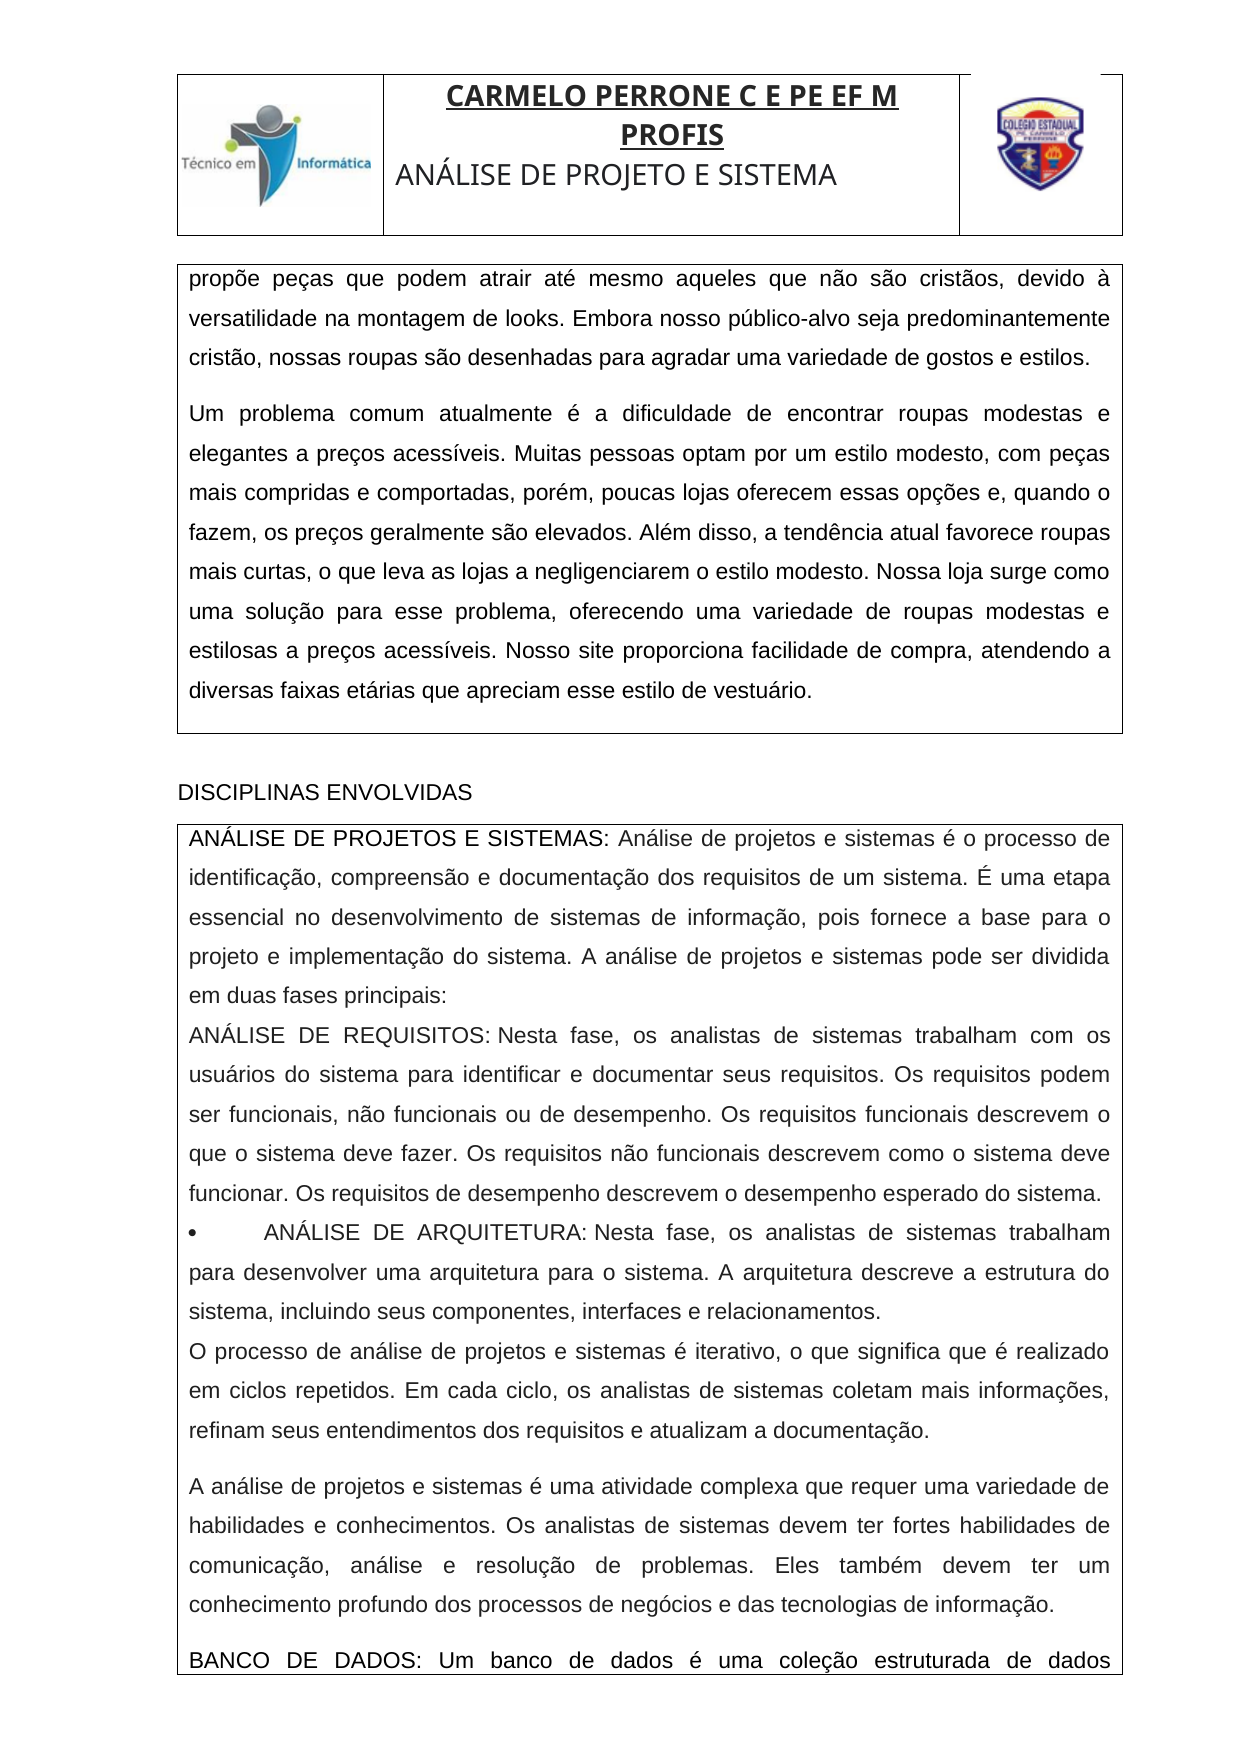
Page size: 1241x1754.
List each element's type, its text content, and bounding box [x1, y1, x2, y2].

table_header propõe peças que podem atrair até mesmo aqueles que não são cristãos, devido à versatilidade na montagem de looks. Embora nosso público-alvo seja predominantemente cristão, nossas roupas são desenhadas para agradar uma variedade de gostos e estilos. Um problema comum atualmente é a dificuldade de encontrar roupas modestas e elegantes a preços acessíveis. Muitas pessoas optam por um estilo modesto, com peças mais compridas e comportadas, porém, poucas lojas oferecem essas opções e, quando o fazem, os preços geralmente são elevados. Além disso, a tendência atual favorece roupas mais curtas, o que leva as lojas a negligenciarem o estilo modesto. Nossa loja surge como uma solução para esse problema, oferecendo uma variedade de roupas modestas e estilosas a preços acessíveis. Nosso site proporciona facilidade de compra, atendendo a diversas faixas etárias que apreciam esse estilo de vestuário. [178, 265, 1122, 733]
text DISCIPLINAS ENVOLVIDAS [177, 779, 1004, 805]
table_header ANÁLISE DE PROJETOS E SISTEMAS: Análise de projetos e sistemas é o processo de identificação, compreensão e documentação dos requisitos de um sistema. É uma etapa essencial no desenvolvimento de sistemas de informação, pois fornece a base para o projeto e implementação do sistema. A análise de projetos e sistemas pode ser dividida em duas fases principais: ANÁLISE DE REQUISITOS: Nesta fase, os analistas de sistemas trabalham com os usuários do sistema para identificar e documentar seus requisitos. Os requisitos podem ser funcionais, não funcionais ou de desempenho. Os requisitos funcionais descrevem o que o sistema deve fazer. Os requisitos não funcionais descrevem como o sistema deve funcionar. Os requisitos de desempenho descrevem o desempenho esperado do sistema. ANÁLISE DE ARQUITETURA: Nesta fase, os analistas de sistemas trabalham para desenvolver uma arquitetura para o sistema. A arquitetura descreve a estrutura do sistema, incluindo seus componentes, interfaces e relacionamentos. O processo de análise de projetos e sistemas é iterativo, o que significa que é realizado em ciclos repetidos. Em cada ciclo, os analistas de sistemas coletam mais informações, refinam seus entendimentos dos requisitos e atualizam a documentação. A análise de projetos e sistemas é uma atividade complexa que requer uma variedade de habilidades e conhecimentos. Os analistas de sistemas devem ter fortes habilidades de comunicação, análise e resolução de problemas. Eles também devem ter um conhecimento profundo dos processos de negócios e das tecnologias de informação. BANCO DE DADOS: Um banco de dados é uma coleção estruturada de dados [178, 825, 1122, 1674]
